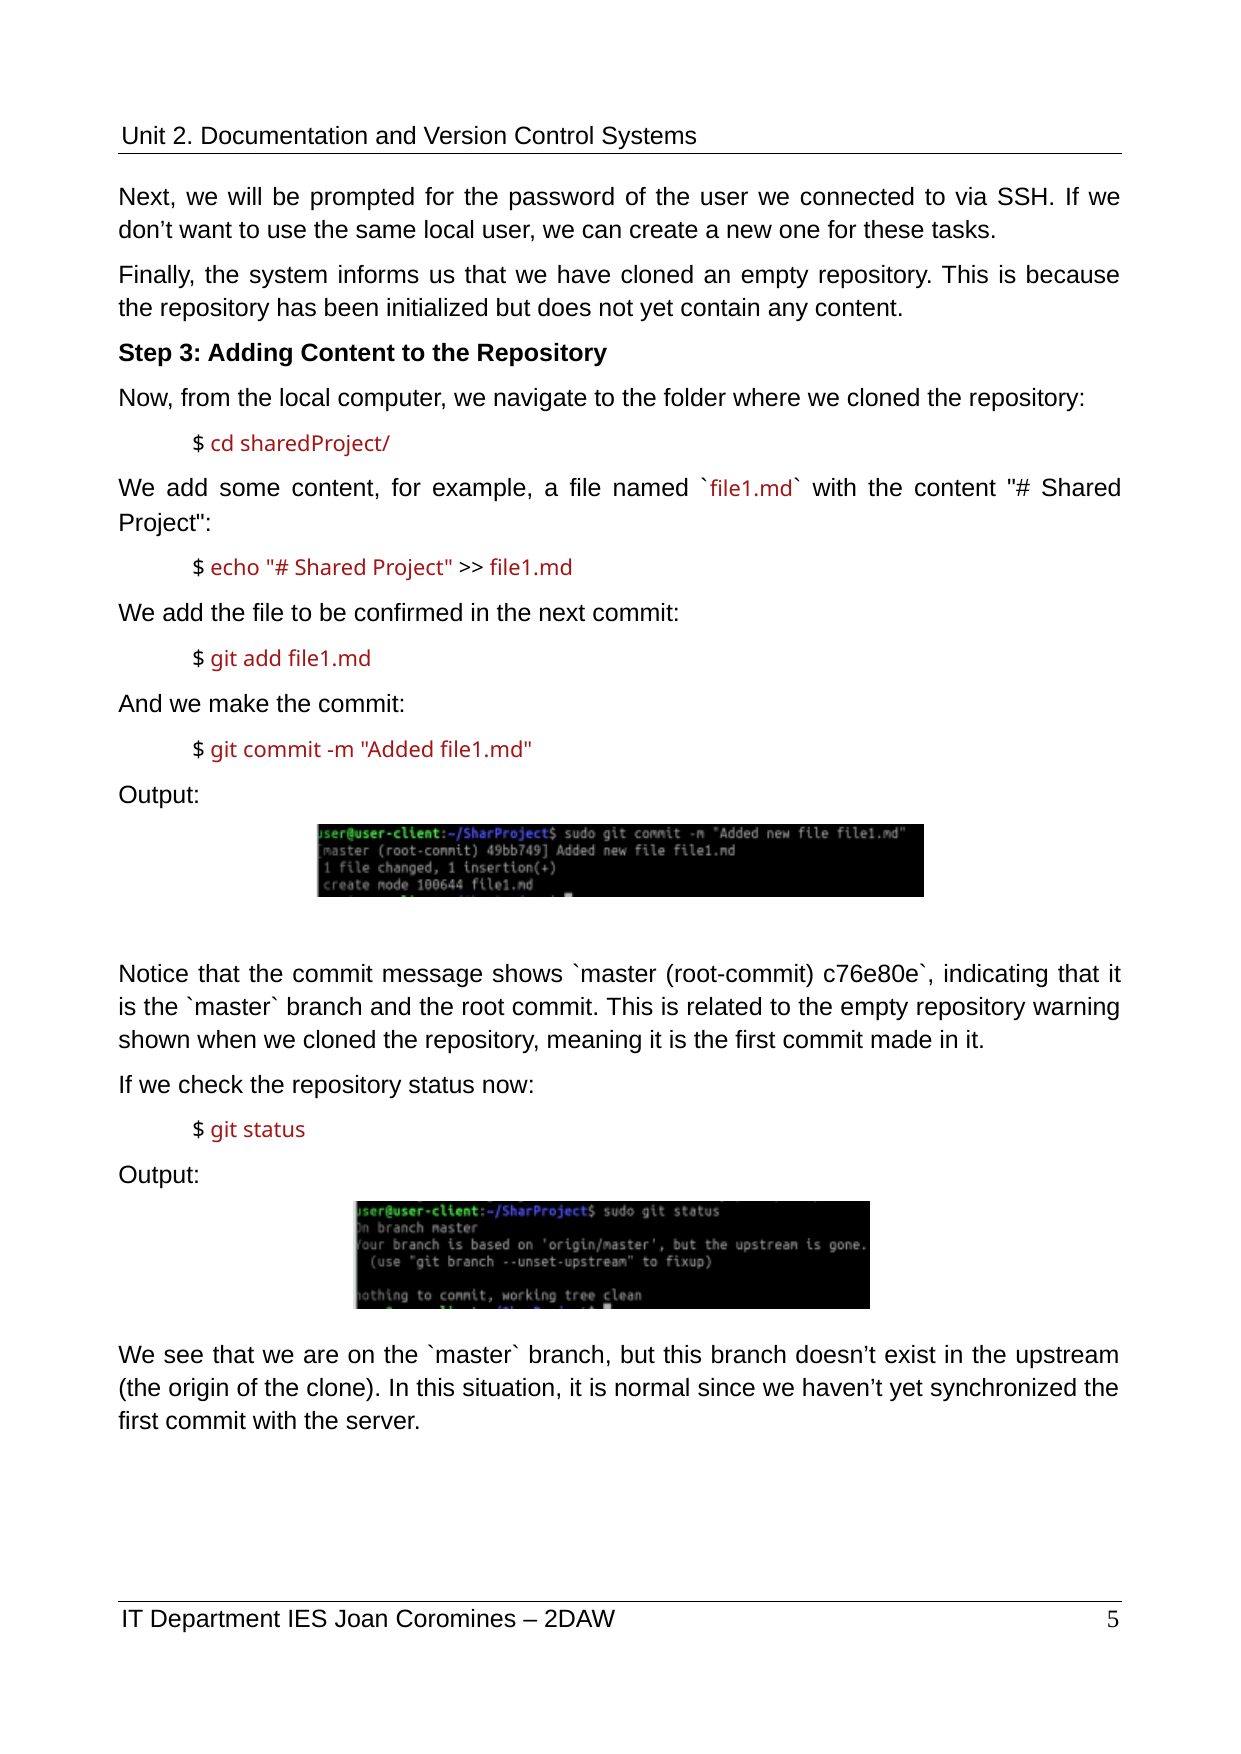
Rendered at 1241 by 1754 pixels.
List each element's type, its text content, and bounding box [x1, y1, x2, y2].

text Now, from the local computer, we navigate to the folder where we cloned the repository: [118, 383, 1122, 411]
text We add the file to be confirmed in the next commit: [118, 598, 1122, 627]
text We add some content, for example, a file named `file1.md` with the content "# Shared Project": [118, 473, 1122, 536]
text $ git commit -m "Added file1.md" [192, 734, 1122, 763]
text If we check the repository status now: [118, 1070, 1122, 1098]
text Output: [118, 1160, 1122, 1189]
text $ echo "# Shared Project" >> file1.md [192, 552, 1122, 582]
picture [316, 824, 924, 897]
text We see that we are on the `master` branch, but this branch doesn’t exist in the upstream (the origin of the clone). In this situation, it is normal since we haven’t yet synchronized the first commit with the server. [118, 1339, 1122, 1434]
text $ git add file1.md [192, 643, 1122, 673]
text Next, we will be prompted for the password of the user we connected to via SSH. If we don’t want to use the same local user, we can create a new one for these tasks. [118, 182, 1122, 244]
text Step 3: Adding Content to the Repository [118, 338, 1122, 367]
text $ cd sharedProject/ [192, 427, 1122, 457]
text $ git status [192, 1114, 1122, 1144]
text Notice that the commit message shows `master (root-commit) c76e80e`, indicating that it is the `master` branch and the root commit. This is related to the empty repository warning shown when we cloned the repository, meaning it is the first commit made in it. [118, 959, 1122, 1054]
text Output: [118, 780, 1122, 808]
text Finally, the system informs us that we have cloned an empty repository. This is because the repository has been initialized but does not yet contain any content. [118, 260, 1122, 322]
picture [353, 1201, 870, 1309]
text And we make the commit: [118, 689, 1122, 718]
